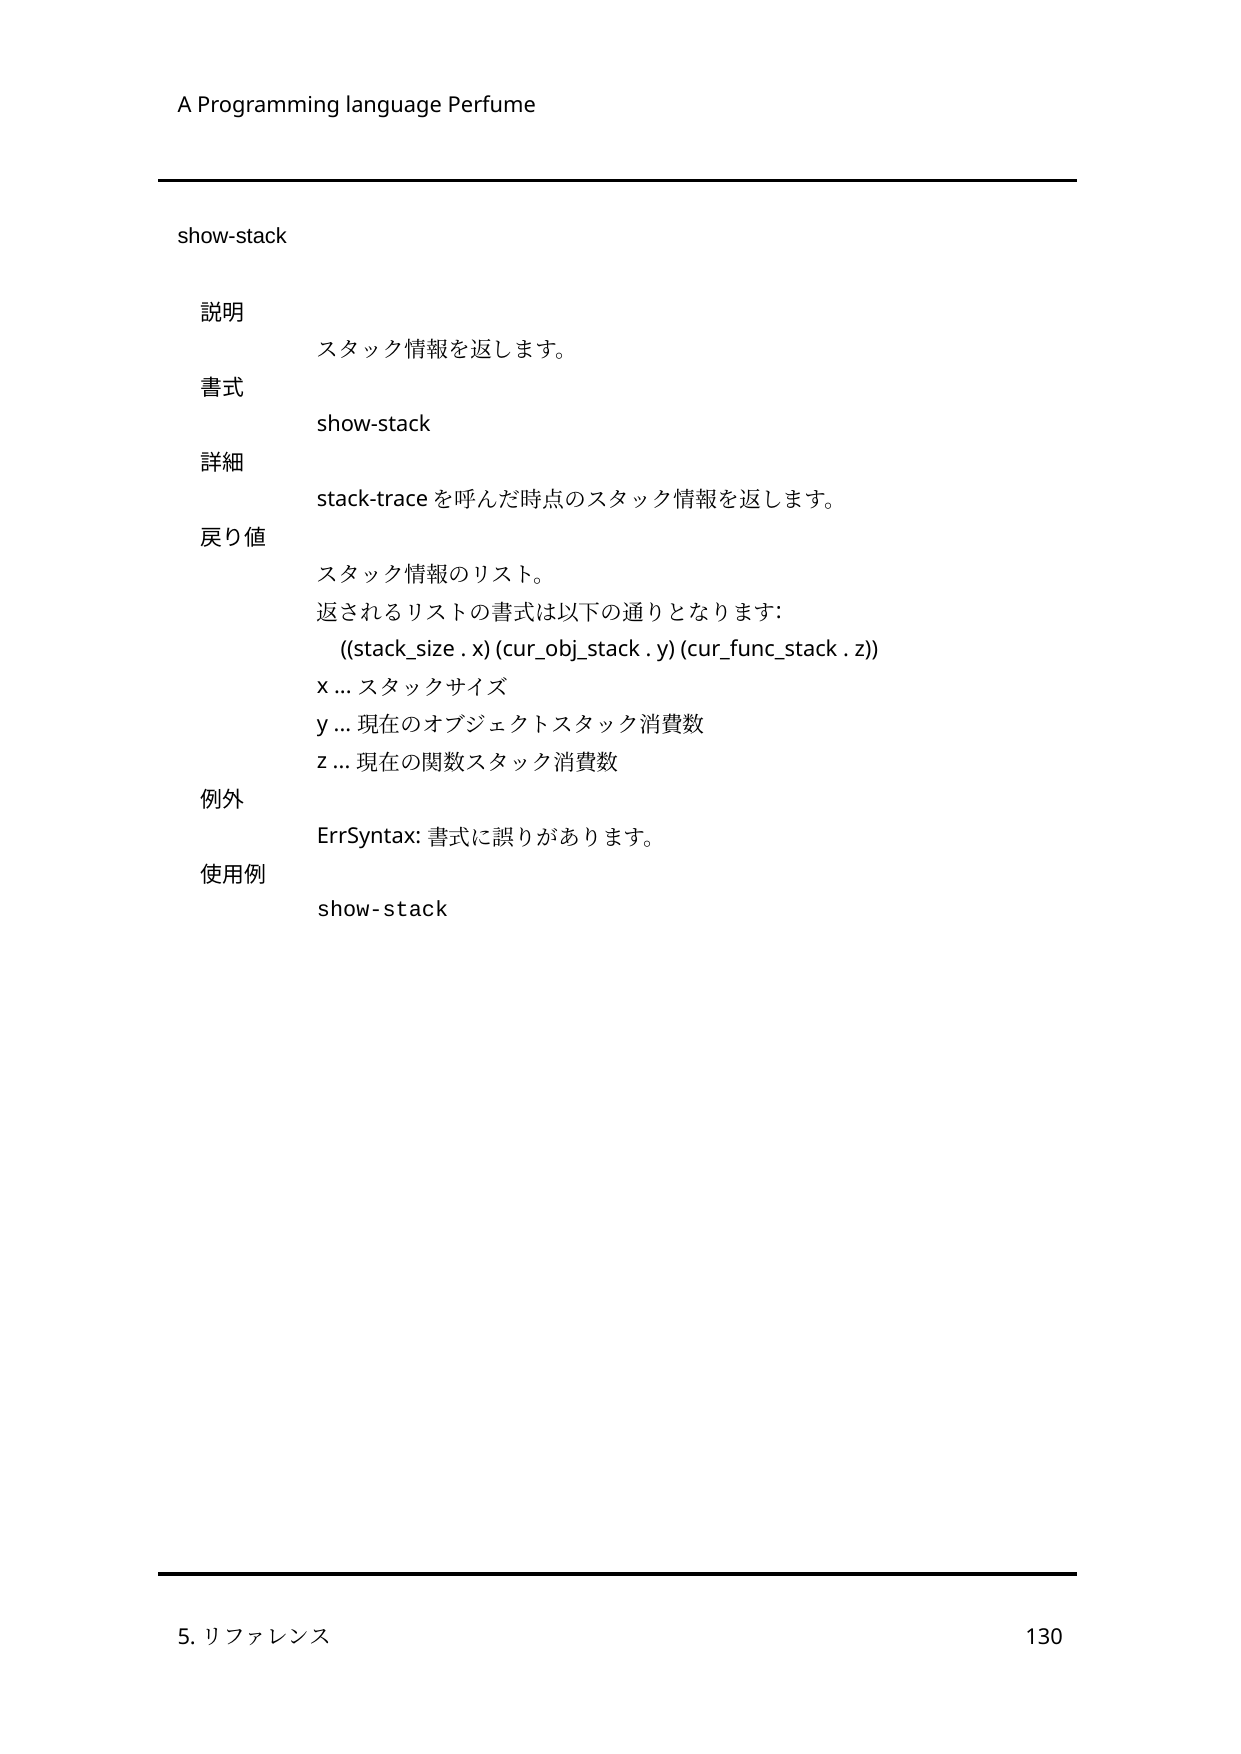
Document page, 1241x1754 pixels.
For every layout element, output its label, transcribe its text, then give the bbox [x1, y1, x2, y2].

table_cell stack-traceを呼んだ時点のスタック情報を返します。 [317, 442, 1063, 517]
table_cell show-stack [317, 854, 1063, 929]
table_cell スタック情報のリスト。 返されるリストの書式は以下の通りとなります: ((stack_size . x) (cur_obj_stack . y) (cur_func_stack . z)) x ... スタックサイズ y ... 現在のオブジェクトスタック消費数 z ... 現在の関数スタック消費数 [317, 517, 1063, 779]
table_cell 詳細 [200, 442, 317, 517]
table_header スタック情報を返します。 [317, 292, 1063, 367]
table_cell 戻り値 [200, 517, 317, 779]
table_header 説明 [200, 292, 317, 367]
subtitle show-stack [177, 217, 1063, 254]
table_cell 例外 [200, 779, 317, 854]
table_cell 使用例 [200, 854, 317, 929]
table_cell ErrSyntax: 書式に誤りがあります。 [317, 779, 1063, 854]
table_cell show-stack [317, 367, 1063, 442]
table_cell 書式 [200, 367, 317, 442]
